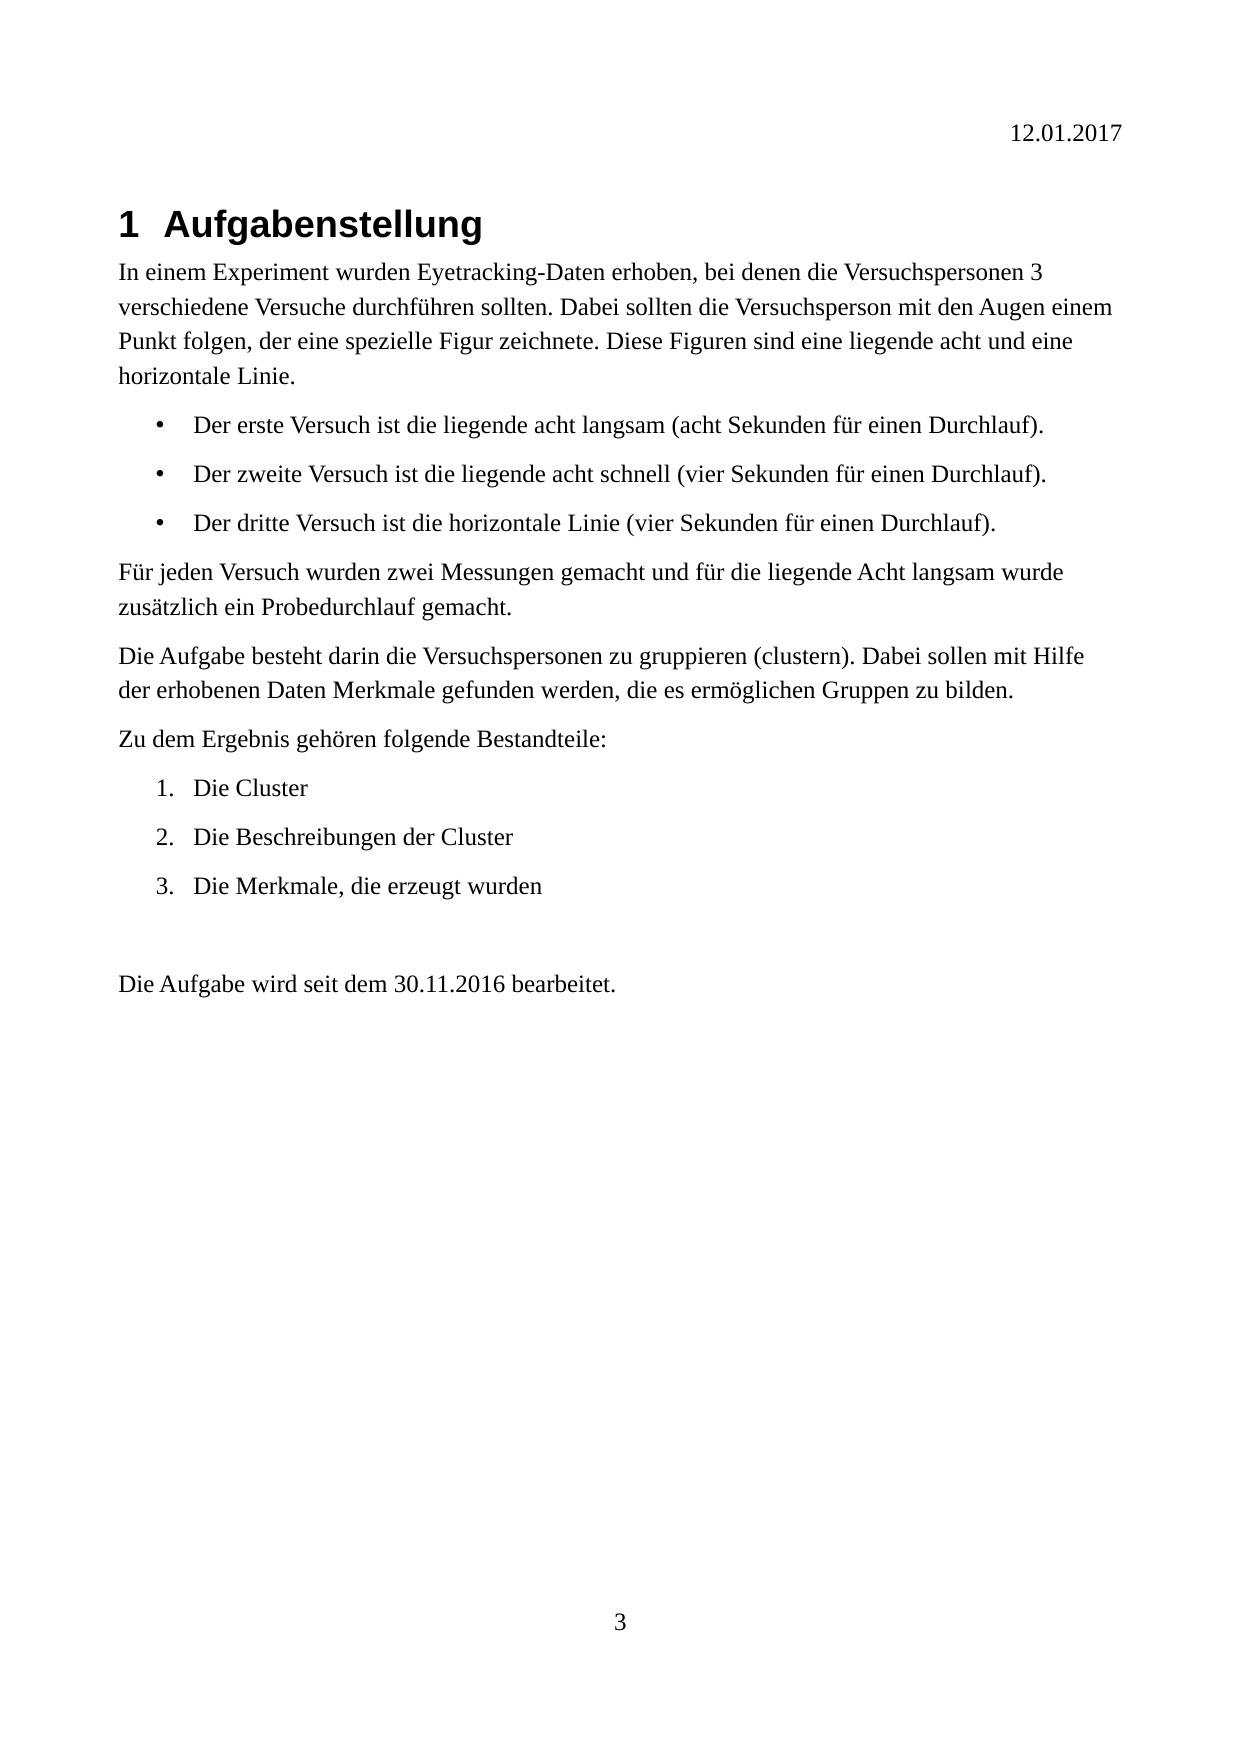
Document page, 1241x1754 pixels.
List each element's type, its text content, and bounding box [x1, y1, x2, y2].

list Der dritte Versuch ist die horizontale Linie (vier Sekunden für einen Durchlauf). [156, 508, 1122, 537]
text Für jeden Versuch wurden zwei Messungen gemacht und für die liegende Acht langsam wurde zusätzlich ein Probedurchlauf gemacht. [118, 557, 1122, 620]
list Die Beschreibungen der Cluster [156, 822, 1122, 851]
text Die Aufgabe besteht darin die Versuchspersonen zu gruppieren (clustern). Dabei sollen mit Hilfe der erhobenen Daten Merkmale gefunden werden, die es ermöglichen Gruppen zu bilden. [118, 641, 1122, 704]
text Die Aufgabe wird seit dem 30.11.2016 bearbeitet. [118, 969, 1122, 998]
list Der zweite Versuch ist die liegende acht schnell (vier Sekunden für einen Durchlauf). [156, 459, 1122, 488]
text In einem Experiment wurden Eyetracking-Daten erhoben, bei denen die Versuchspersonen 3 verschiedene Versuche durchführen sollten. Dabei sollten die Versuchsperson mit den Augen einem Punkt folgen, der eine spezielle Figur zeichnete. Diese Figuren sind eine liegende acht und eine horizontale Linie. [118, 257, 1122, 390]
subtitle Aufgabenstellung [118, 201, 1122, 245]
list Die Merkmale, die erzeugt wurden [156, 871, 1122, 900]
list Die Cluster [156, 773, 1122, 802]
text Zu dem Ergebnis gehören folgende Bestandteile: [118, 724, 1122, 753]
list Der erste Versuch ist die liegende acht langsam (acht Sekunden für einen Durchlauf). [156, 410, 1122, 439]
